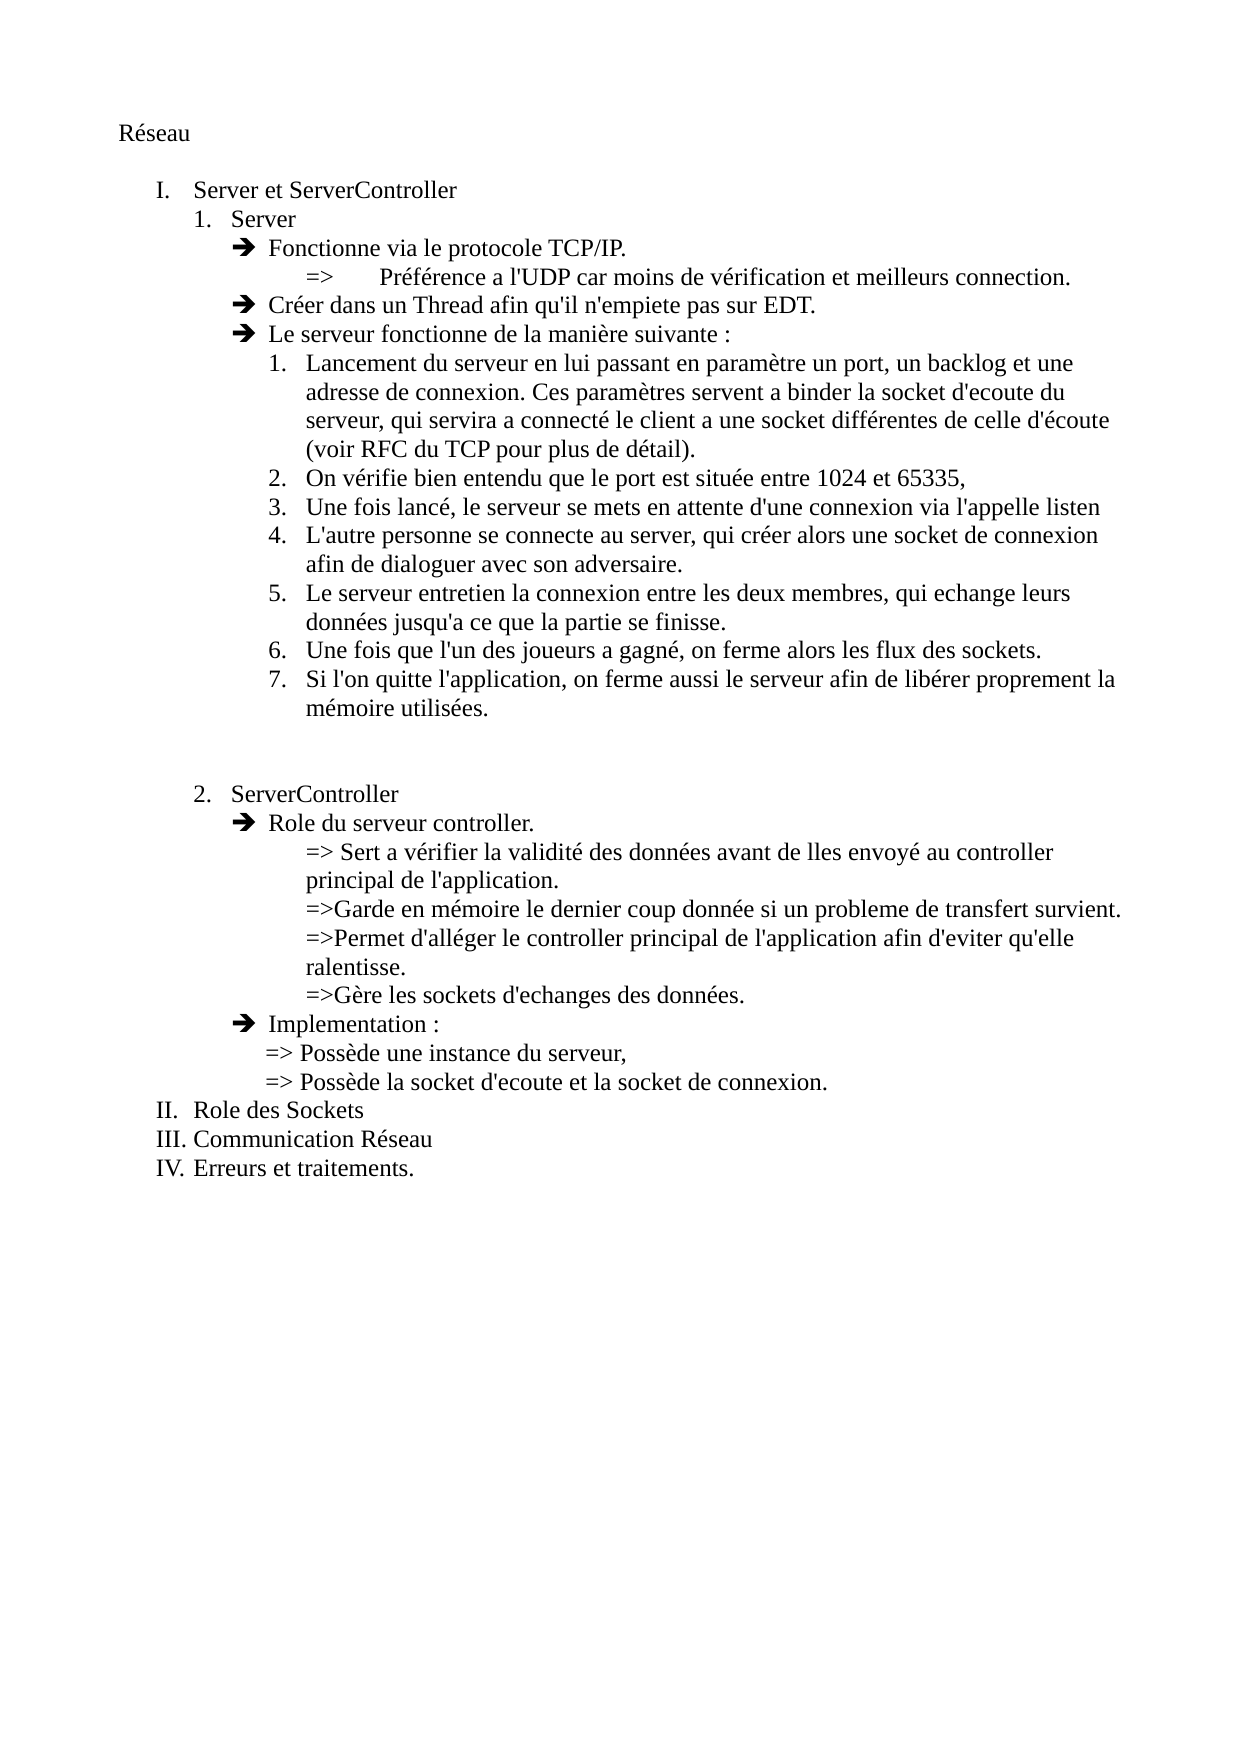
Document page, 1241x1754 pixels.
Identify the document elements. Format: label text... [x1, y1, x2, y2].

list Communication Réseau [156, 1124, 1122, 1153]
list Le serveur entretien la connexion entre les deux membres, qui echange leurs données jusqu'a ce que la partie se finisse. [268, 578, 1122, 636]
list =>Permet d'alléger le controller principal de l'application afin d'eviter qu'elle ralentisse. [268, 923, 1122, 981]
list Role du serveur controller. [231, 808, 1122, 837]
text => Possède une instance du serveur, [118, 1038, 1122, 1067]
list Créer dans un Thread afin qu'il n'empiete pas sur EDT. [231, 291, 1122, 319]
list Server et ServerController [156, 176, 1122, 204]
list Erreurs et traitements. [156, 1153, 1122, 1182]
list Lancement du serveur en lui passant en paramètre un port, un backlog et une adresse de connexion. Ces paramètres servent a binder la socket d'ecoute du serveur, qui servira a connecté le client a une socket différentes de celle d'écoute (voir RFC du TCP pour plus de détail). [268, 348, 1122, 463]
list Implementation : [231, 1009, 1122, 1038]
list =>Gère les sockets d'echanges des données. [268, 981, 1122, 1009]
list => Sert a vérifier la validité des données avant de lles envoyé au controller principal de l'application. [268, 837, 1122, 894]
list Une fois lancé, le serveur se mets en attente d'une connexion via l'appelle listen [268, 492, 1122, 521]
list Si l'on quitte l'application, on ferme aussi le serveur afin de libérer proprement la mémoire utilisées. [268, 664, 1122, 722]
text => Possède la socket d'ecoute et la socket de connexion. [118, 1067, 1122, 1096]
list Server [193, 204, 1122, 233]
list Le serveur fonctionne de la manière suivante : [231, 319, 1122, 348]
list L'autre personne se connecte au server, qui créer alors une socket de connexion afin de dialoguer avec son adversaire. [268, 521, 1122, 578]
list On vérifie bien entendu que le port est située entre 1024 et 65335, [268, 463, 1122, 492]
list Une fois que l'un des joueurs a gagné, on ferme alors les flux des sockets. [268, 636, 1122, 664]
list => Préférence a l'UDP car moins de vérification et meilleurs connection. [268, 262, 1122, 291]
list Fonctionne via le protocole TCP/IP. [231, 233, 1122, 262]
list Role des Sockets [156, 1096, 1122, 1124]
text Réseau [118, 118, 1122, 147]
list ServerController [193, 779, 1122, 808]
list =>Garde en mémoire le dernier coup donnée si un probleme de transfert survient. [268, 894, 1122, 923]
